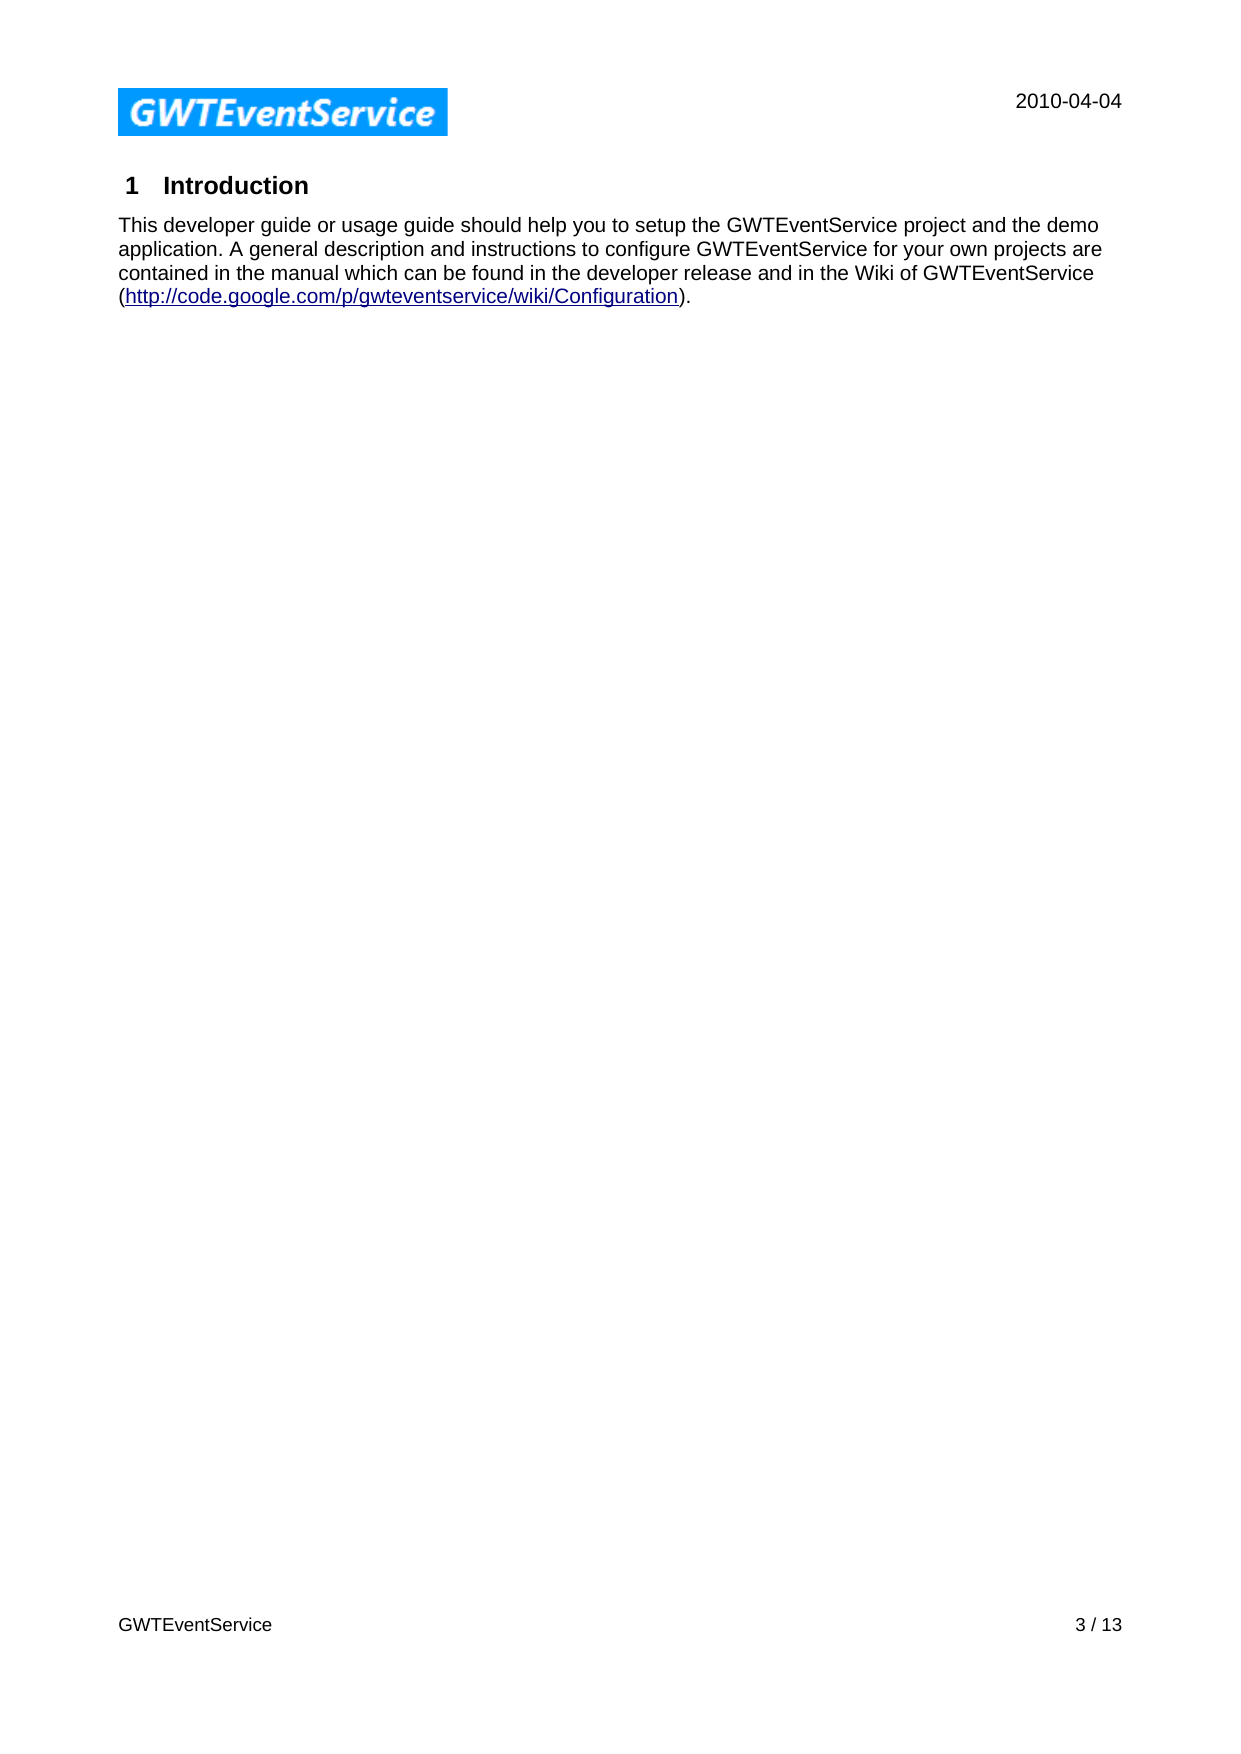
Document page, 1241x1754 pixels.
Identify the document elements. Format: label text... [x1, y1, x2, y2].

subtitle Introduction [118, 171, 1122, 200]
picture [118, 88, 448, 136]
text This developer guide or usage guide should help you to setup the GWTEventService project and the demo application. A general description and instructions to configure GWTEventService for your own projects are contained in the manual which can be found in the developer release and in the Wiki of GWTEventService (http://code.google.com/p/gwteventservice/wiki/Configuration). [118, 212, 1122, 308]
